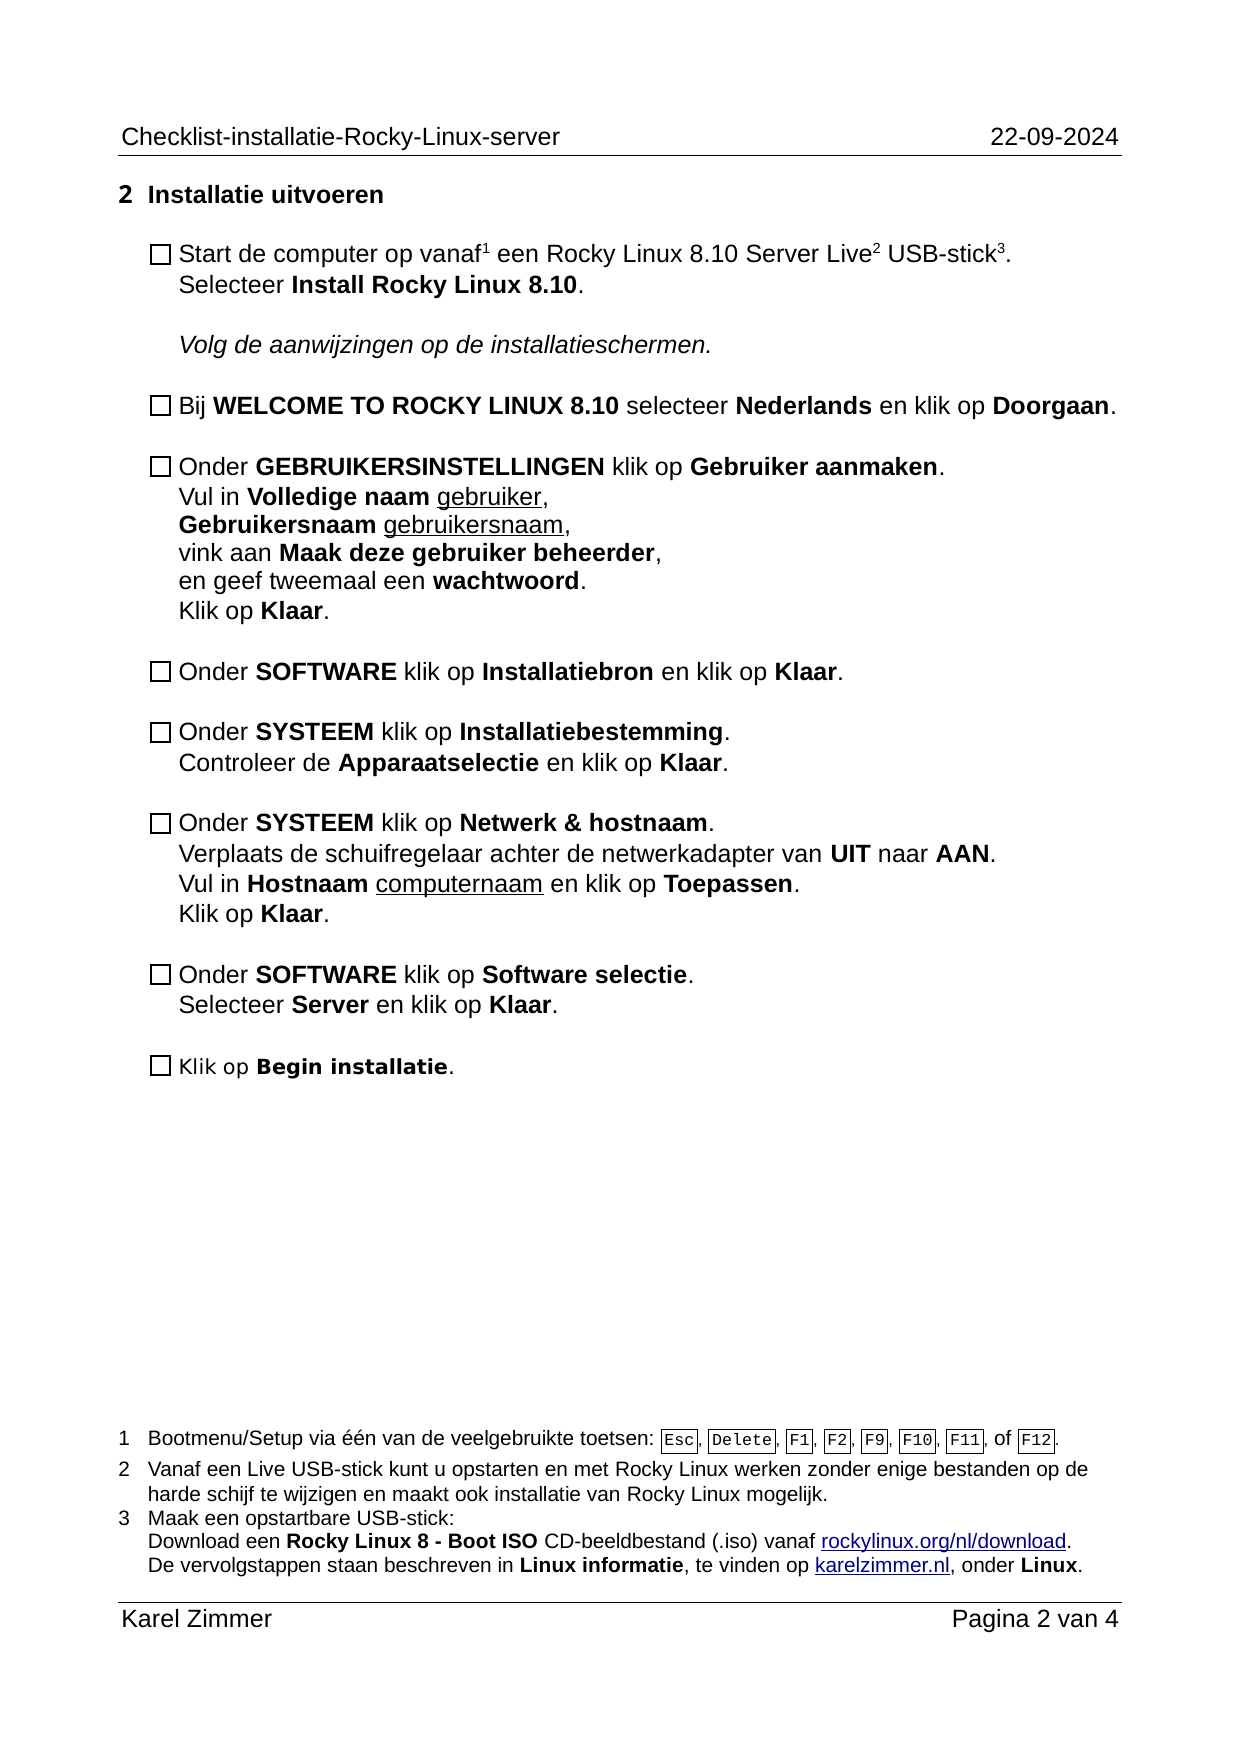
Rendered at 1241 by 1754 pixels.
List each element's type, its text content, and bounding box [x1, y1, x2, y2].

table_cell [118, 421, 142, 451]
table_cell [118, 869, 142, 899]
table_cell [118, 330, 142, 360]
table_cell Controleer de Apparaatselectie en klik op Klaar. [177, 748, 1122, 778]
table_cell [142, 929, 177, 960]
table_cell [118, 778, 142, 808]
table_cell Vul in Volledige naam gebruiker, Gebruikersnaam gebruikersnaam, vink aan Maak deze gebruiker beheerder, en geef tweemaal een wachtwoord. [177, 482, 1122, 596]
table_cell [177, 421, 1122, 451]
table_cell Klik op Begin installatie. [177, 1051, 1122, 1081]
table_cell [118, 808, 142, 838]
table_header [118, 239, 142, 269]
table_cell Klik op Klaar. [177, 899, 1122, 929]
table_cell [142, 960, 177, 990]
table_cell [177, 626, 1122, 657]
table_cell [142, 1020, 177, 1051]
table_cell [142, 748, 177, 778]
table_cell [118, 391, 142, 421]
table_cell [142, 330, 177, 360]
table_cell Selecteer Server en klik op Klaar. [177, 990, 1122, 1020]
table_cell Vul in Hostnaam computernaam en klik op Toepassen. [177, 869, 1122, 899]
table_cell Onder SOFTWARE klik op Installatiebron en klik op Klaar. [177, 657, 1122, 687]
table_cell [118, 596, 142, 626]
table_cell [118, 748, 142, 778]
table_header Start de computer op vanaf een Rocky Linux 8.10 Server Live USB-stick. [177, 239, 1122, 269]
table_cell [177, 1020, 1122, 1051]
table_cell Onder SOFTWARE klik op Software selectie. [177, 960, 1122, 990]
table_cell [118, 300, 142, 330]
table_cell [118, 269, 142, 300]
table_cell [142, 360, 177, 391]
table_cell [142, 300, 177, 330]
table_cell [118, 360, 142, 391]
table_cell Klik op Klaar. [177, 596, 1122, 626]
table_cell [118, 839, 142, 869]
table_cell [142, 269, 177, 300]
table_cell [142, 869, 177, 899]
table_cell [142, 839, 177, 869]
table_cell [142, 717, 177, 747]
table_cell [177, 687, 1122, 717]
table_cell Bij WELCOME TO ROCKY LINUX 8.10 selecteer Nederlands en klik op Doorgaan. [177, 391, 1122, 421]
table_cell [118, 451, 142, 482]
table_cell [142, 808, 177, 838]
table_cell [177, 360, 1122, 391]
table_cell [118, 1020, 142, 1051]
table_cell [142, 421, 177, 451]
table_cell [142, 451, 177, 482]
table_cell [142, 482, 177, 596]
table_cell [142, 687, 177, 717]
table_cell [142, 626, 177, 657]
table_cell [142, 657, 177, 687]
table_cell [177, 929, 1122, 960]
table_cell [177, 300, 1122, 330]
table_cell [142, 391, 177, 421]
list Installatie uitvoeren [118, 177, 1122, 211]
table_cell [118, 717, 142, 747]
table_cell [142, 990, 177, 1020]
table_cell Onder SYSTEEM klik op Installatiebestemming. [177, 717, 1122, 747]
table_cell Volg de aanwijzingen op de installatieschermen. [177, 330, 1122, 360]
table_cell [142, 596, 177, 626]
table_cell [118, 990, 142, 1020]
table_cell [118, 657, 142, 687]
table_cell Onder GEBRUIKERSINSTELLINGEN klik op Gebruiker aanmaken. [177, 451, 1122, 482]
table_cell Selecteer Install Rocky Linux 8.10. [177, 269, 1122, 300]
table_cell [142, 1051, 177, 1081]
table_header [142, 239, 177, 269]
table_cell [118, 1051, 142, 1081]
table_cell [118, 960, 142, 990]
table_cell [142, 899, 177, 929]
table_cell Verplaats de schuifregelaar achter de netwerkadapter van UIT naar AAN. [177, 839, 1122, 869]
table_cell [118, 687, 142, 717]
table_cell Onder SYSTEEM klik op Netwerk & hostnaam. [177, 808, 1122, 838]
table_cell [142, 778, 177, 808]
table_cell [177, 778, 1122, 808]
table_cell [118, 626, 142, 657]
table_cell [118, 929, 142, 960]
table_cell [118, 899, 142, 929]
table_cell [118, 482, 142, 596]
